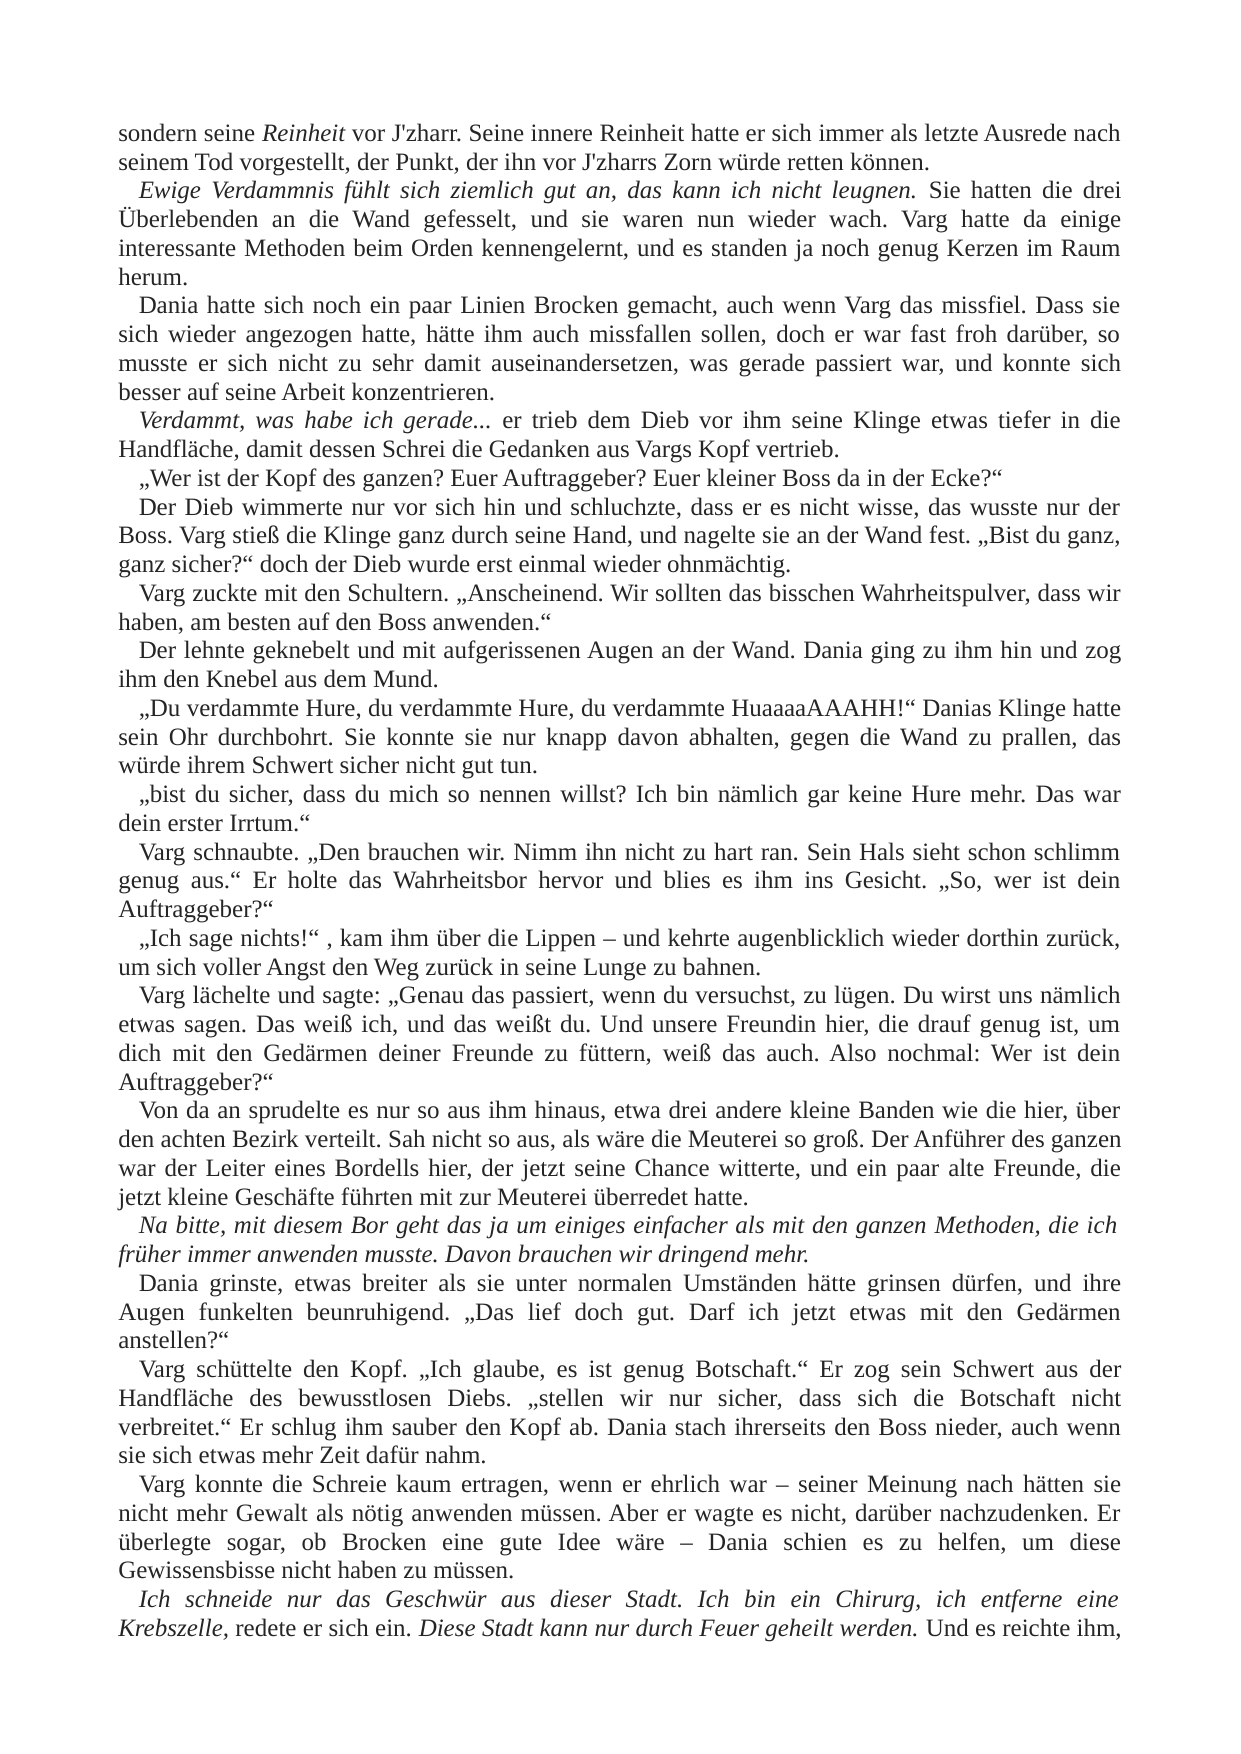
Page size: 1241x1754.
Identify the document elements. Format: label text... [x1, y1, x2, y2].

text „bist du sicher, dass du mich so nennen willst? Ich bin nämlich gar keine Hure mehr. Das war dein erster Irrtum.“ [118, 779, 1122, 837]
text „Wer ist der Kopf des ganzen? Euer Auftraggeber? Euer kleiner Boss da in der Ecke?“ [118, 463, 1122, 492]
text Varg lächelte und sagte: „Genau das passiert, wenn du versuchst, zu lügen. Du wirst uns nämlich etwas sagen. Das weiß ich, und das weißt du. Und unsere Freundin hier, die drauf genug ist, um dich mit den Gedärmen deiner Freunde zu füttern, weiß das auch. Also nochmal: Wer ist dein Auftraggeber?“ [118, 981, 1122, 1096]
text „Ich sage nichts!“ , kam ihm über die Lippen – und kehrte augenblicklich wieder dorthin zurück, um sich voller Angst den Weg zurück in seine Lunge zu bahnen. [118, 923, 1122, 981]
text Varg schüttelte den Kopf. „Ich glaube, es ist genug Botschaft.“ Er zog sein Schwert aus der Handfläche des bewusstlosen Diebs. „stellen wir nur sicher, dass sich die Botschaft nicht verbreitet.“ Er schlug ihm sauber den Kopf ab. Dania stach ihrerseits den Boss nieder, auch wenn sie sich etwas mehr Zeit dafür nahm. [118, 1354, 1122, 1469]
text Varg konnte die Schreie kaum ertragen, wenn er ehrlich war – seiner Meinung nach hätten sie nicht mehr Gewalt als nötig anwenden müssen. Aber er wagte es nicht, darüber nachzudenken. Er überlegte sogar, ob Brocken eine gute Idee wäre – Dania schien es zu helfen, um diese Gewissensbisse nicht haben zu müssen. [118, 1469, 1122, 1584]
text Der lehnte geknebelt und mit aufgerissenen Augen an der Wand. Dania ging zu ihm hin und zog ihm den Knebel aus dem Mund. [118, 636, 1122, 693]
text Von da an sprudelte es nur so aus ihm hinaus, etwa drei andere kleine Banden wie die hier, über den achten Bezirk verteilt. Sah nicht so aus, als wäre die Meuterei so groß. Der Anführer des ganzen war der Leiter eines Bordells hier, der jetzt seine Chance witterte, und ein paar alte Freunde, die jetzt kleine Geschäfte führten mit zur Meuterei überredet hatte. [118, 1096, 1122, 1211]
text Na bitte, mit diesem Bor geht das ja um einiges einfacher als mit den ganzen Methoden, die ich früher immer anwenden musste. Davon brauchen wir dringend mehr. [118, 1211, 1122, 1268]
text Verdammt, was habe ich gerade... er trieb dem Dieb vor ihm seine Klinge etwas tiefer in die Handfläche, damit dessen Schrei die Gedanken aus Vargs Kopf vertrieb. [118, 406, 1122, 463]
text „Du verdammte Hure, du verdammte Hure, du verdammte HuaaaaAAAHH!“ Danias Klinge hatte sein Ohr durchbohrt. Sie konnte sie nur knapp davon abhalten, gegen die Wand zu prallen, das würde ihrem Schwert sicher nicht gut tun. [118, 693, 1122, 779]
text Ich schneide nur das Geschwür aus dieser Stadt. Ich bin ein Chirurg, ich entferne eine Krebszelle, redete er sich ein. Diese Stadt kann nur durch Feuer geheilt werden. Und es reichte ihm, [118, 1584, 1122, 1642]
text Varg schnaubte. „Den brauchen wir. Nimm ihn nicht zu hart ran. Sein Hals sieht schon schlimm genug aus.“ Er holte das Wahrheitsbor hervor und blies es ihm ins Gesicht. „So, wer ist dein Auftraggeber?“ [118, 837, 1122, 923]
text Ewige Verdammnis fühlt sich ziemlich gut an, das kann ich nicht leugnen. Sie hatten die drei Überlebenden an die Wand gefesselt, und sie waren nun wieder wach. Varg hatte da einige interessante Methoden beim Orden kennengelernt, und es standen ja noch genug Kerzen im Raum herum. [118, 176, 1122, 291]
text Dania grinste, etwas breiter als sie unter normalen Umständen hätte grinsen dürfen, und ihre Augen funkelten beunruhigend. „Das lief doch gut. Darf ich jetzt etwas mit den Gedärmen anstellen?“ [118, 1268, 1122, 1354]
text Varg zuckte mit den Schultern. „Anscheinend. Wir sollten das bisschen Wahrheitspulver, dass wir haben, am besten auf den Boss anwenden.“ [118, 578, 1122, 636]
text sondern seine Reinheit vor J'zharr. Seine innere Reinheit hatte er sich immer als letzte Ausrede nach seinem Tod vorgestellt, der Punkt, der ihn vor J'zharrs Zorn würde retten können. [118, 118, 1122, 176]
text Der Dieb wimmerte nur vor sich hin und schluchzte, dass er es nicht wisse, das wusste nur der Boss. Varg stieß die Klinge ganz durch seine Hand, und nagelte sie an der Wand fest. „Bist du ganz, ganz sicher?“ doch der Dieb wurde erst einmal wieder ohnmächtig. [118, 492, 1122, 578]
text Dania hatte sich noch ein paar Linien Brocken gemacht, auch wenn Varg das missfiel. Dass sie sich wieder angezogen hatte, hätte ihm auch missfallen sollen, doch er war fast froh darüber, so musste er sich nicht zu sehr damit auseinandersetzen, was gerade passiert war, und konnte sich besser auf seine Arbeit konzentrieren. [118, 291, 1122, 406]
